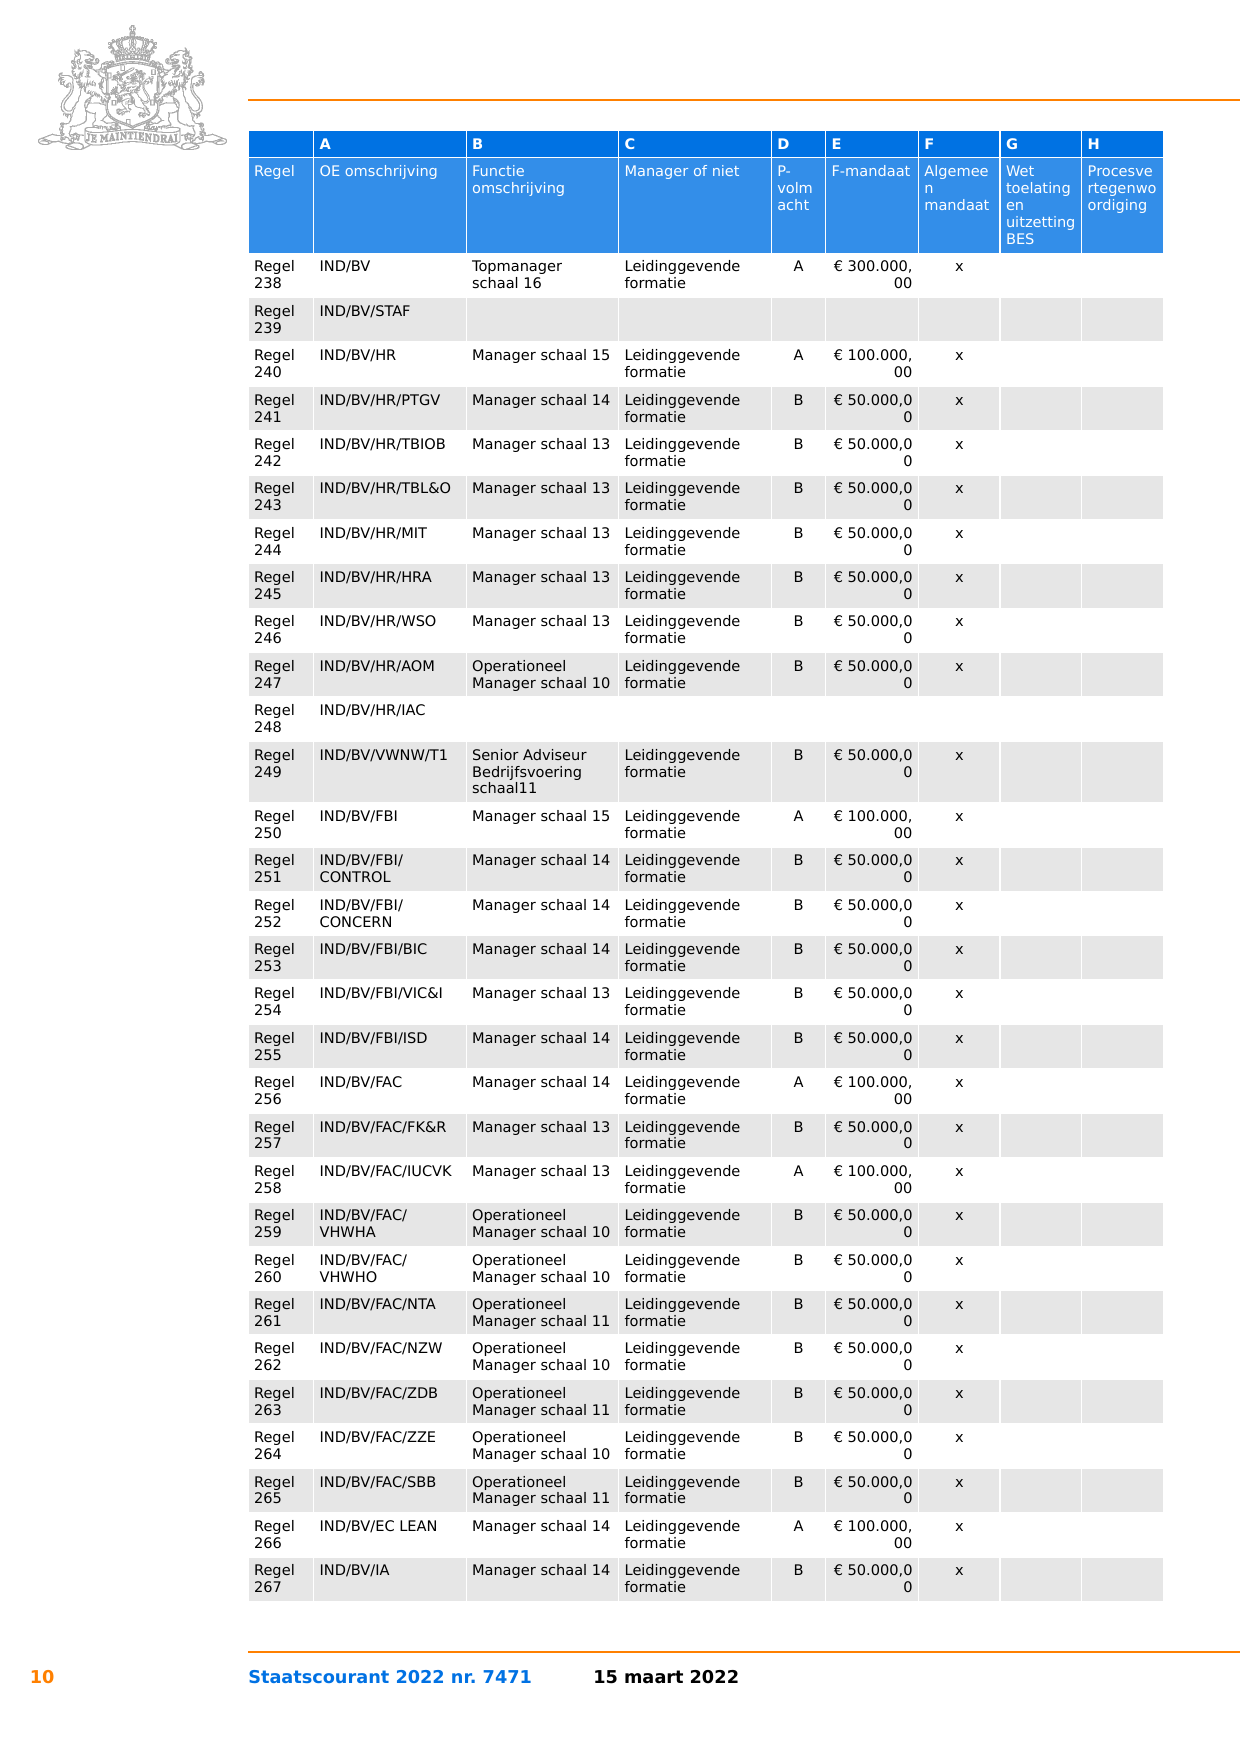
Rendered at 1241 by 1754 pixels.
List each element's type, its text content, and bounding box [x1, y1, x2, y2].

table_cell Leidinggevende formatie [619, 1336, 771, 1379]
table_cell Operationeel Manager schaal 11 [467, 1380, 618, 1423]
table_cell x [919, 254, 999, 297]
table_cell Algemeen mandaat [919, 158, 999, 253]
table_header F [919, 131, 999, 157]
table_cell Manager schaal 13 [467, 981, 618, 1024]
table_cell [1082, 1247, 1163, 1290]
table_cell Regel 239 [249, 298, 313, 341]
table_cell [1001, 1558, 1081, 1601]
table_cell B [772, 1424, 825, 1468]
table_cell Leidinggevende formatie [619, 1069, 771, 1113]
table_cell [1001, 892, 1081, 935]
table_cell € 50.000,00 [826, 936, 918, 979]
table_cell IND/BV [314, 254, 466, 297]
table_cell [1082, 387, 1163, 430]
table_cell x [919, 1380, 999, 1423]
table_cell [826, 298, 918, 341]
table_cell IND/BV/FAC/VHWHO [314, 1247, 466, 1290]
table_cell Manager schaal 13 [467, 431, 618, 474]
table_cell Manager schaal 14 [467, 1069, 618, 1113]
table_cell Manager schaal 13 [467, 1158, 618, 1201]
table_cell IND/BV/HR/MIT [314, 520, 466, 563]
table_cell [619, 298, 771, 341]
table_cell [919, 698, 999, 741]
table_cell € 50.000,00 [826, 1114, 918, 1157]
table_cell € 300.000,00 [826, 254, 918, 297]
table_cell Regel 258 [249, 1158, 313, 1201]
table_cell Senior Adviseur Bedrijfsvoering schaal11 [467, 742, 618, 802]
table_cell IND/BV/FAC/NZW [314, 1336, 466, 1379]
table_cell B [772, 1114, 825, 1157]
table_cell [1082, 1513, 1163, 1556]
table_cell [1082, 1558, 1163, 1601]
table_cell B [772, 609, 825, 652]
table_cell € 50.000,00 [826, 1380, 918, 1423]
table_cell IND/BV/STAF [314, 298, 466, 341]
table_cell [1082, 1069, 1163, 1113]
table_cell [1082, 1158, 1163, 1201]
table_cell Regel 246 [249, 609, 313, 652]
table_cell [1082, 431, 1163, 474]
table_cell [1082, 343, 1163, 386]
table_cell Leidinggevende formatie [619, 1247, 771, 1290]
table_cell x [919, 653, 999, 696]
table_cell [1001, 1158, 1081, 1201]
table_cell [467, 298, 618, 341]
table_cell Leidinggevende formatie [619, 254, 771, 297]
table_cell € 100.000,00 [826, 1513, 918, 1556]
table_cell A [772, 1513, 825, 1556]
table_cell x [919, 564, 999, 608]
table_cell B [772, 1247, 825, 1290]
table_cell Leidinggevende formatie [619, 343, 771, 386]
table_cell IND/BV/FAC [314, 1069, 466, 1113]
table_cell x [919, 1469, 999, 1512]
table_cell Leidinggevende formatie [619, 476, 771, 519]
table_cell € 50.000,00 [826, 1025, 918, 1068]
table_cell € 50.000,00 [826, 1558, 918, 1601]
table_cell Leidinggevende formatie [619, 848, 771, 891]
table_header H [1082, 131, 1163, 157]
table_cell € 50.000,00 [826, 892, 918, 935]
table_cell Regel 252 [249, 892, 313, 935]
table_cell Manager schaal 14 [467, 387, 618, 430]
table_cell Regel [249, 158, 313, 253]
table_cell Regel 250 [249, 803, 313, 846]
table_cell [1001, 1291, 1081, 1334]
table_cell Leidinggevende formatie [619, 1513, 771, 1556]
table_cell x [919, 936, 999, 979]
table_cell [1001, 1424, 1081, 1468]
table_cell B [772, 431, 825, 474]
table_cell [1082, 848, 1163, 891]
table_cell [1082, 892, 1163, 935]
table_cell IND/BV/HR/IAC [314, 698, 466, 741]
table_cell € 50.000,00 [826, 1291, 918, 1334]
table_cell [1001, 936, 1081, 979]
table_cell Functie omschrijving [467, 158, 618, 253]
table_cell Manager schaal 13 [467, 609, 618, 652]
table_cell € 100.000,00 [826, 1069, 918, 1113]
table_cell € 100.000,00 [826, 803, 918, 846]
table_cell Leidinggevende formatie [619, 609, 771, 652]
table_cell Manager schaal 15 [467, 343, 618, 386]
table_cell x [919, 476, 999, 519]
table_cell [1082, 609, 1163, 652]
table_cell [1082, 1291, 1163, 1334]
table_cell [1001, 848, 1081, 891]
table_cell IND/BV/FBI [314, 803, 466, 846]
table_cell Manager schaal 13 [467, 476, 618, 519]
table_cell Regel 238 [249, 254, 313, 297]
table_cell [1001, 564, 1081, 608]
table_cell Regel 244 [249, 520, 313, 563]
table_cell [1082, 742, 1163, 802]
table_cell [1001, 298, 1081, 341]
table_cell Regel 254 [249, 981, 313, 1024]
table_cell [1082, 1469, 1163, 1512]
table_cell [1001, 1203, 1081, 1246]
table_cell Operationeel Manager schaal 11 [467, 1469, 618, 1512]
table_cell IND/BV/FAC/SBB [314, 1469, 466, 1512]
table_cell Leidinggevende formatie [619, 936, 771, 979]
table_cell Topmanager schaal 16 [467, 254, 618, 297]
table_cell € 50.000,00 [826, 431, 918, 474]
table_cell € 50.000,00 [826, 387, 918, 430]
table_cell Regel 245 [249, 564, 313, 608]
table_cell [1001, 476, 1081, 519]
table_cell Regel 267 [249, 1558, 313, 1601]
table_cell Leidinggevende formatie [619, 1025, 771, 1068]
table_cell Manager schaal 14 [467, 1513, 618, 1556]
table_cell A [772, 1158, 825, 1201]
table_cell Manager schaal 14 [467, 936, 618, 979]
table_cell [1082, 653, 1163, 696]
table_cell x [919, 1424, 999, 1468]
table_cell B [772, 848, 825, 891]
table_cell [1001, 653, 1081, 696]
table_cell [1001, 981, 1081, 1024]
table_cell Regel 253 [249, 936, 313, 979]
table_cell Leidinggevende formatie [619, 742, 771, 802]
table_cell B [772, 1291, 825, 1334]
table_header A [314, 131, 466, 157]
table_cell Operationeel Manager schaal 10 [467, 1247, 618, 1290]
table_cell IND/BV/HR/PTGV [314, 387, 466, 430]
picture [38, 25, 227, 150]
table_cell Manager schaal 14 [467, 892, 618, 935]
table_cell x [919, 981, 999, 1024]
table_cell IND/BV/EC LEAN [314, 1513, 466, 1556]
table_cell [1082, 698, 1163, 741]
table_cell Manager schaal 14 [467, 848, 618, 891]
table_cell x [919, 1247, 999, 1290]
table_cell IND/BV/HR/HRA [314, 564, 466, 608]
table_cell € 100.000,00 [826, 1158, 918, 1201]
table_cell Regel 247 [249, 653, 313, 696]
table_cell [1001, 254, 1081, 297]
table_cell x [919, 343, 999, 386]
table_cell Manager schaal 14 [467, 1558, 618, 1601]
table_cell € 50.000,00 [826, 653, 918, 696]
table_cell Leidinggevende formatie [619, 1558, 771, 1601]
table_cell IND/BV/FAC/IUCVK [314, 1158, 466, 1201]
table_cell B [772, 564, 825, 608]
table_cell € 50.000,00 [826, 476, 918, 519]
table_cell IND/BV/FBI/BIC [314, 936, 466, 979]
table_cell Regel 264 [249, 1424, 313, 1468]
table_cell Regel 248 [249, 698, 313, 741]
table_cell IND/BV/HR/TBL&O [314, 476, 466, 519]
table_cell [1001, 343, 1081, 386]
table_cell € 50.000,00 [826, 1336, 918, 1379]
table_cell x [919, 1069, 999, 1113]
table_cell x [919, 431, 999, 474]
table_cell Leidinggevende formatie [619, 1424, 771, 1468]
table_cell x [919, 1513, 999, 1556]
table_cell [1082, 298, 1163, 341]
table_cell Regel 251 [249, 848, 313, 891]
table_cell € 50.000,00 [826, 1203, 918, 1246]
table_cell Regel 266 [249, 1513, 313, 1556]
table_cell [1082, 1424, 1163, 1468]
table_cell B [772, 1380, 825, 1423]
table_cell x [919, 742, 999, 802]
table_cell Regel 263 [249, 1380, 313, 1423]
table_cell x [919, 1114, 999, 1157]
table_cell [1001, 742, 1081, 802]
table_cell [1082, 803, 1163, 846]
table_cell B [772, 936, 825, 979]
table_header [249, 131, 313, 157]
table_cell Leidinggevende formatie [619, 387, 771, 430]
table_cell Leidinggevende formatie [619, 803, 771, 846]
table_cell Leidinggevende formatie [619, 431, 771, 474]
table_cell [1001, 1069, 1081, 1113]
table_cell [619, 698, 771, 741]
table_cell IND/BV/FAC/VHWHA [314, 1203, 466, 1246]
table_cell Regel 241 [249, 387, 313, 430]
table_cell [1001, 698, 1081, 741]
table_cell [1082, 981, 1163, 1024]
table_header E [826, 131, 918, 157]
table_header G [1001, 131, 1081, 157]
table_cell € 50.000,00 [826, 520, 918, 563]
table_cell [919, 298, 999, 341]
table_cell IND/BV/FBI/CONTROL [314, 848, 466, 891]
table_cell [772, 698, 825, 741]
table_cell € 50.000,00 [826, 981, 918, 1024]
table_cell IND/BV/HR/AOM [314, 653, 466, 696]
table_cell x [919, 1336, 999, 1379]
table_cell Regel 262 [249, 1336, 313, 1379]
table_cell [1001, 431, 1081, 474]
table_cell IND/BV/FAC/FK&R [314, 1114, 466, 1157]
table_cell Leidinggevende formatie [619, 1380, 771, 1423]
table_header C [619, 131, 771, 157]
table_cell IND/BV/HR [314, 343, 466, 386]
table_cell [1082, 1114, 1163, 1157]
table_cell Leidinggevende formatie [619, 1203, 771, 1246]
table_cell Leidinggevende formatie [619, 981, 771, 1024]
table_cell Regel 256 [249, 1069, 313, 1113]
table_cell [1082, 1380, 1163, 1423]
table_cell [772, 298, 825, 341]
table_cell [1082, 1025, 1163, 1068]
table_cell A [772, 803, 825, 846]
table_cell Manager schaal 13 [467, 1114, 618, 1157]
table_cell B [772, 981, 825, 1024]
table_cell B [772, 1025, 825, 1068]
table_cell € 50.000,00 [826, 1469, 918, 1512]
table_cell [1082, 564, 1163, 608]
table_cell A [772, 343, 825, 386]
table_cell [467, 698, 618, 741]
table_cell Leidinggevende formatie [619, 520, 771, 563]
table_cell [1001, 1247, 1081, 1290]
table_cell [1001, 387, 1081, 430]
table_cell x [919, 803, 999, 846]
table_cell Regel 242 [249, 431, 313, 474]
table_cell Operationeel Manager schaal 10 [467, 1203, 618, 1246]
table_cell Leidinggevende formatie [619, 892, 771, 935]
table_cell Regel 243 [249, 476, 313, 519]
table_cell x [919, 892, 999, 935]
table_cell Regel 265 [249, 1469, 313, 1512]
table_cell Regel 260 [249, 1247, 313, 1290]
table_cell Wet toelating en uitzetting BES [1001, 158, 1081, 253]
table_cell [1001, 1513, 1081, 1556]
table_cell [1082, 1336, 1163, 1379]
table_cell P-volmacht [772, 158, 825, 253]
table_cell x [919, 1158, 999, 1201]
table_cell OE omschrijving [314, 158, 466, 253]
table_cell [826, 698, 918, 741]
table_cell B [772, 520, 825, 563]
table_cell € 50.000,00 [826, 1424, 918, 1468]
table_header B [467, 131, 618, 157]
table_cell A [772, 254, 825, 297]
table_cell [1001, 803, 1081, 846]
table_cell x [919, 387, 999, 430]
table_cell IND/BV/VWNW/T1 [314, 742, 466, 802]
table_cell [1001, 1025, 1081, 1068]
table_cell Procesvertegenwoordiging [1082, 158, 1163, 253]
table_cell [1082, 520, 1163, 563]
table_cell € 50.000,00 [826, 742, 918, 802]
table_cell B [772, 653, 825, 696]
table_cell € 50.000,00 [826, 609, 918, 652]
table_cell B [772, 1203, 825, 1246]
table_header D [772, 131, 825, 157]
table_cell x [919, 1203, 999, 1246]
table_cell IND/BV/HR/TBIOB [314, 431, 466, 474]
table_cell F-mandaat [826, 158, 918, 253]
table_cell Regel 257 [249, 1114, 313, 1157]
table_cell € 100.000,00 [826, 343, 918, 386]
table_cell Leidinggevende formatie [619, 1114, 771, 1157]
table_cell [1082, 936, 1163, 979]
table_cell Manager schaal 15 [467, 803, 618, 846]
table_cell IND/BV/IA [314, 1558, 466, 1601]
table_cell Operationeel Manager schaal 10 [467, 1336, 618, 1379]
table_cell [1001, 609, 1081, 652]
table_cell IND/BV/HR/WSO [314, 609, 466, 652]
table_cell Leidinggevende formatie [619, 1469, 771, 1512]
table_cell x [919, 520, 999, 563]
table_cell [1001, 1380, 1081, 1423]
table_cell Regel 259 [249, 1203, 313, 1246]
table_cell Operationeel Manager schaal 10 [467, 653, 618, 696]
table_cell Manager schaal 13 [467, 520, 618, 563]
table_cell IND/BV/FBI/VIC&I [314, 981, 466, 1024]
table_cell Manager schaal 14 [467, 1025, 618, 1068]
table_cell Leidinggevende formatie [619, 564, 771, 608]
table_cell Regel 249 [249, 742, 313, 802]
table_cell IND/BV/FBI/CONCERN [314, 892, 466, 935]
table_cell x [919, 1025, 999, 1068]
table_cell IND/BV/FAC/ZDB [314, 1380, 466, 1423]
table_cell Manager schaal 13 [467, 564, 618, 608]
table_cell € 50.000,00 [826, 564, 918, 608]
table_cell B [772, 1469, 825, 1512]
table_cell B [772, 387, 825, 430]
table_cell Operationeel Manager schaal 11 [467, 1291, 618, 1334]
table_cell [1001, 1469, 1081, 1512]
table_cell A [772, 1069, 825, 1113]
table_cell B [772, 1336, 825, 1379]
table_cell Leidinggevende formatie [619, 1158, 771, 1201]
table_cell B [772, 892, 825, 935]
table_cell Regel 240 [249, 343, 313, 386]
table_cell [1082, 254, 1163, 297]
table_cell x [919, 1558, 999, 1601]
table_cell x [919, 848, 999, 891]
table_cell B [772, 742, 825, 802]
table_cell Manager of niet [619, 158, 771, 253]
table_cell Regel 255 [249, 1025, 313, 1068]
table_cell [1082, 1203, 1163, 1246]
table_cell IND/BV/FAC/ZZE [314, 1424, 466, 1468]
table_cell Operationeel Manager schaal 10 [467, 1424, 618, 1468]
table_cell x [919, 1291, 999, 1334]
table_cell IND/BV/FBI/ISD [314, 1025, 466, 1068]
table_cell B [772, 476, 825, 519]
table_cell x [919, 609, 999, 652]
table_cell [1082, 476, 1163, 519]
table_cell [1001, 1336, 1081, 1379]
table_cell B [772, 1558, 825, 1601]
table_cell Regel 261 [249, 1291, 313, 1334]
table_cell € 50.000,00 [826, 848, 918, 891]
table_cell € 50.000,00 [826, 1247, 918, 1290]
table_cell [1001, 1114, 1081, 1157]
table_cell [1001, 520, 1081, 563]
table_cell Leidinggevende formatie [619, 653, 771, 696]
table_cell IND/BV/FAC/NTA [314, 1291, 466, 1334]
table_cell Leidinggevende formatie [619, 1291, 771, 1334]
